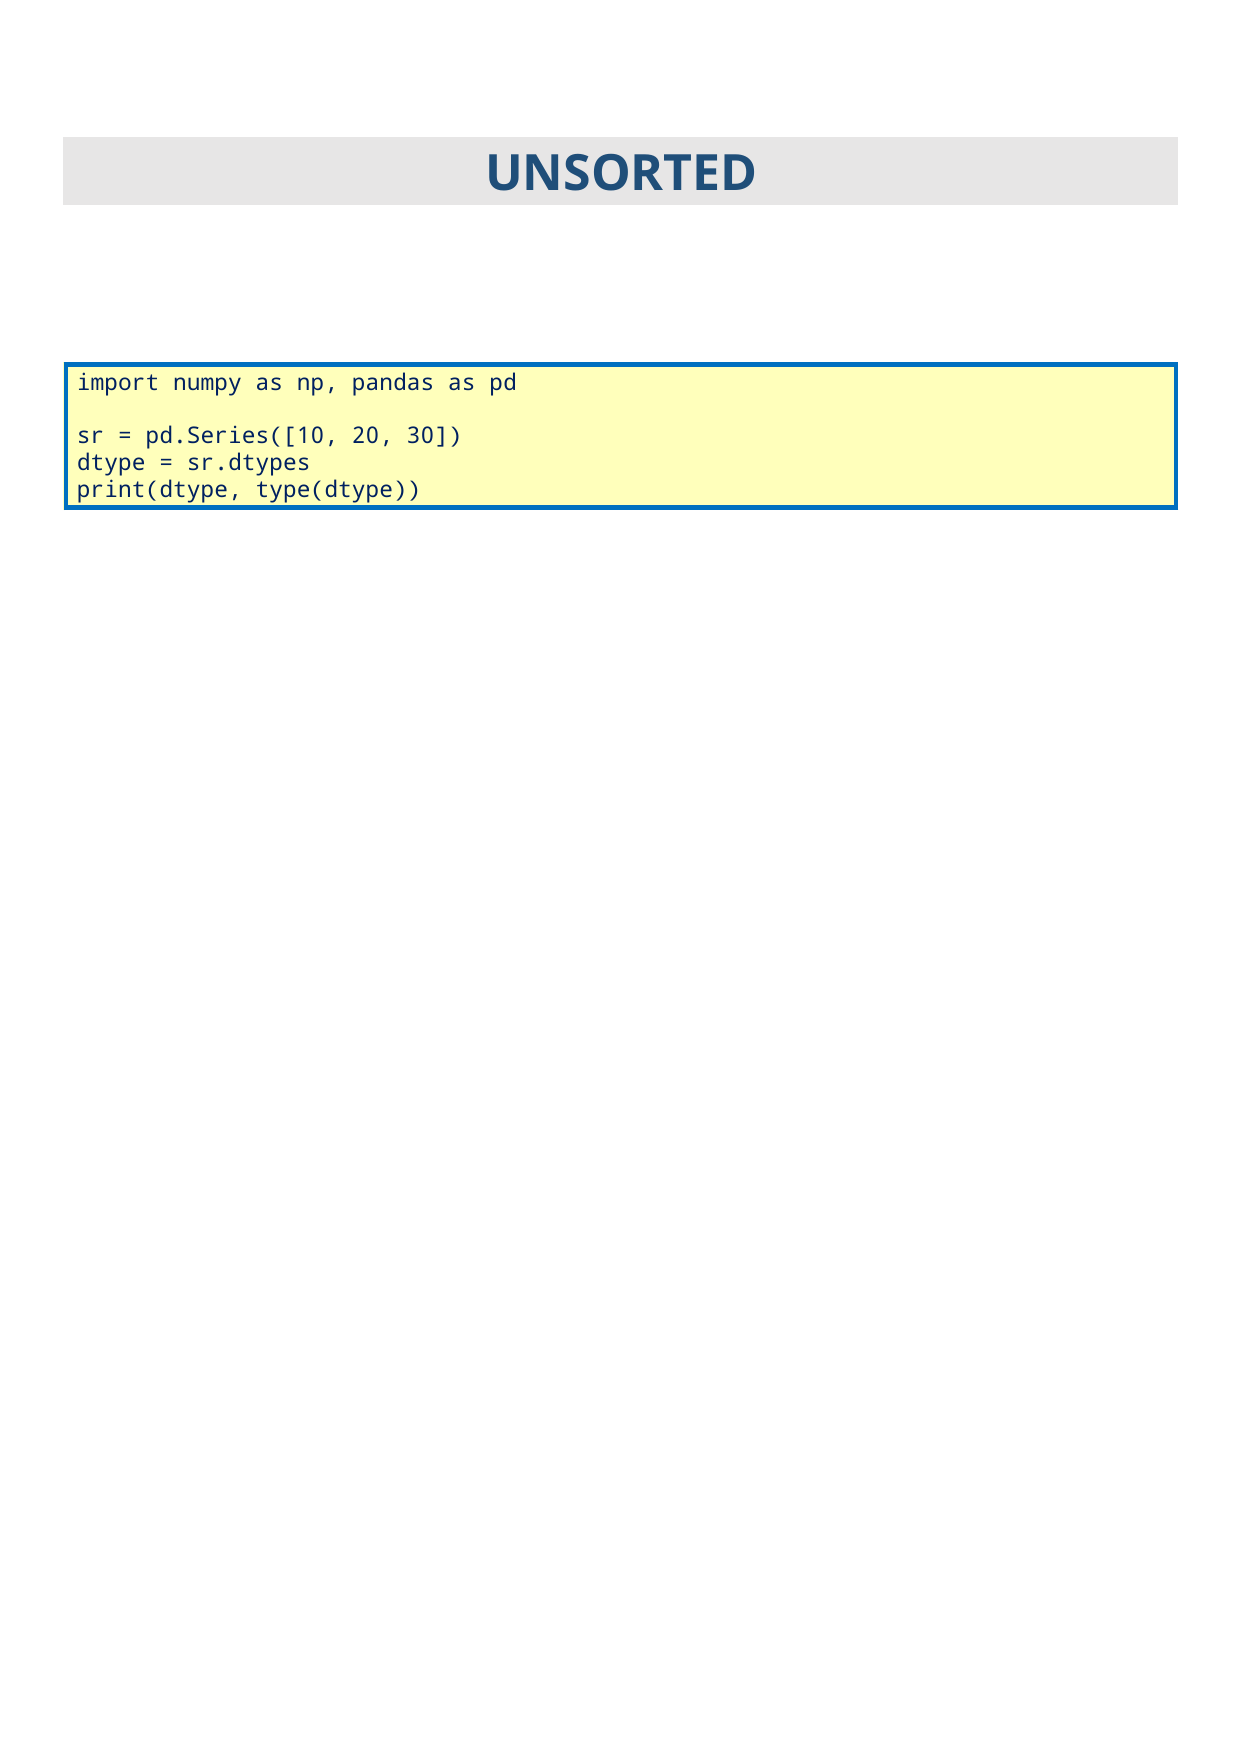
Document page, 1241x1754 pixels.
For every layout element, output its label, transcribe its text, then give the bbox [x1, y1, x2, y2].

text import numpy as np, pandas as pd [68, 367, 1174, 389]
text sr = pd.Series([10, 20, 30]) [68, 416, 1174, 443]
text dtype = sr.dtypes [68, 443, 1174, 470]
subtitle UNSORTED [63, 137, 1178, 205]
text print(dtype, type(dtype)) [68, 470, 1174, 505]
